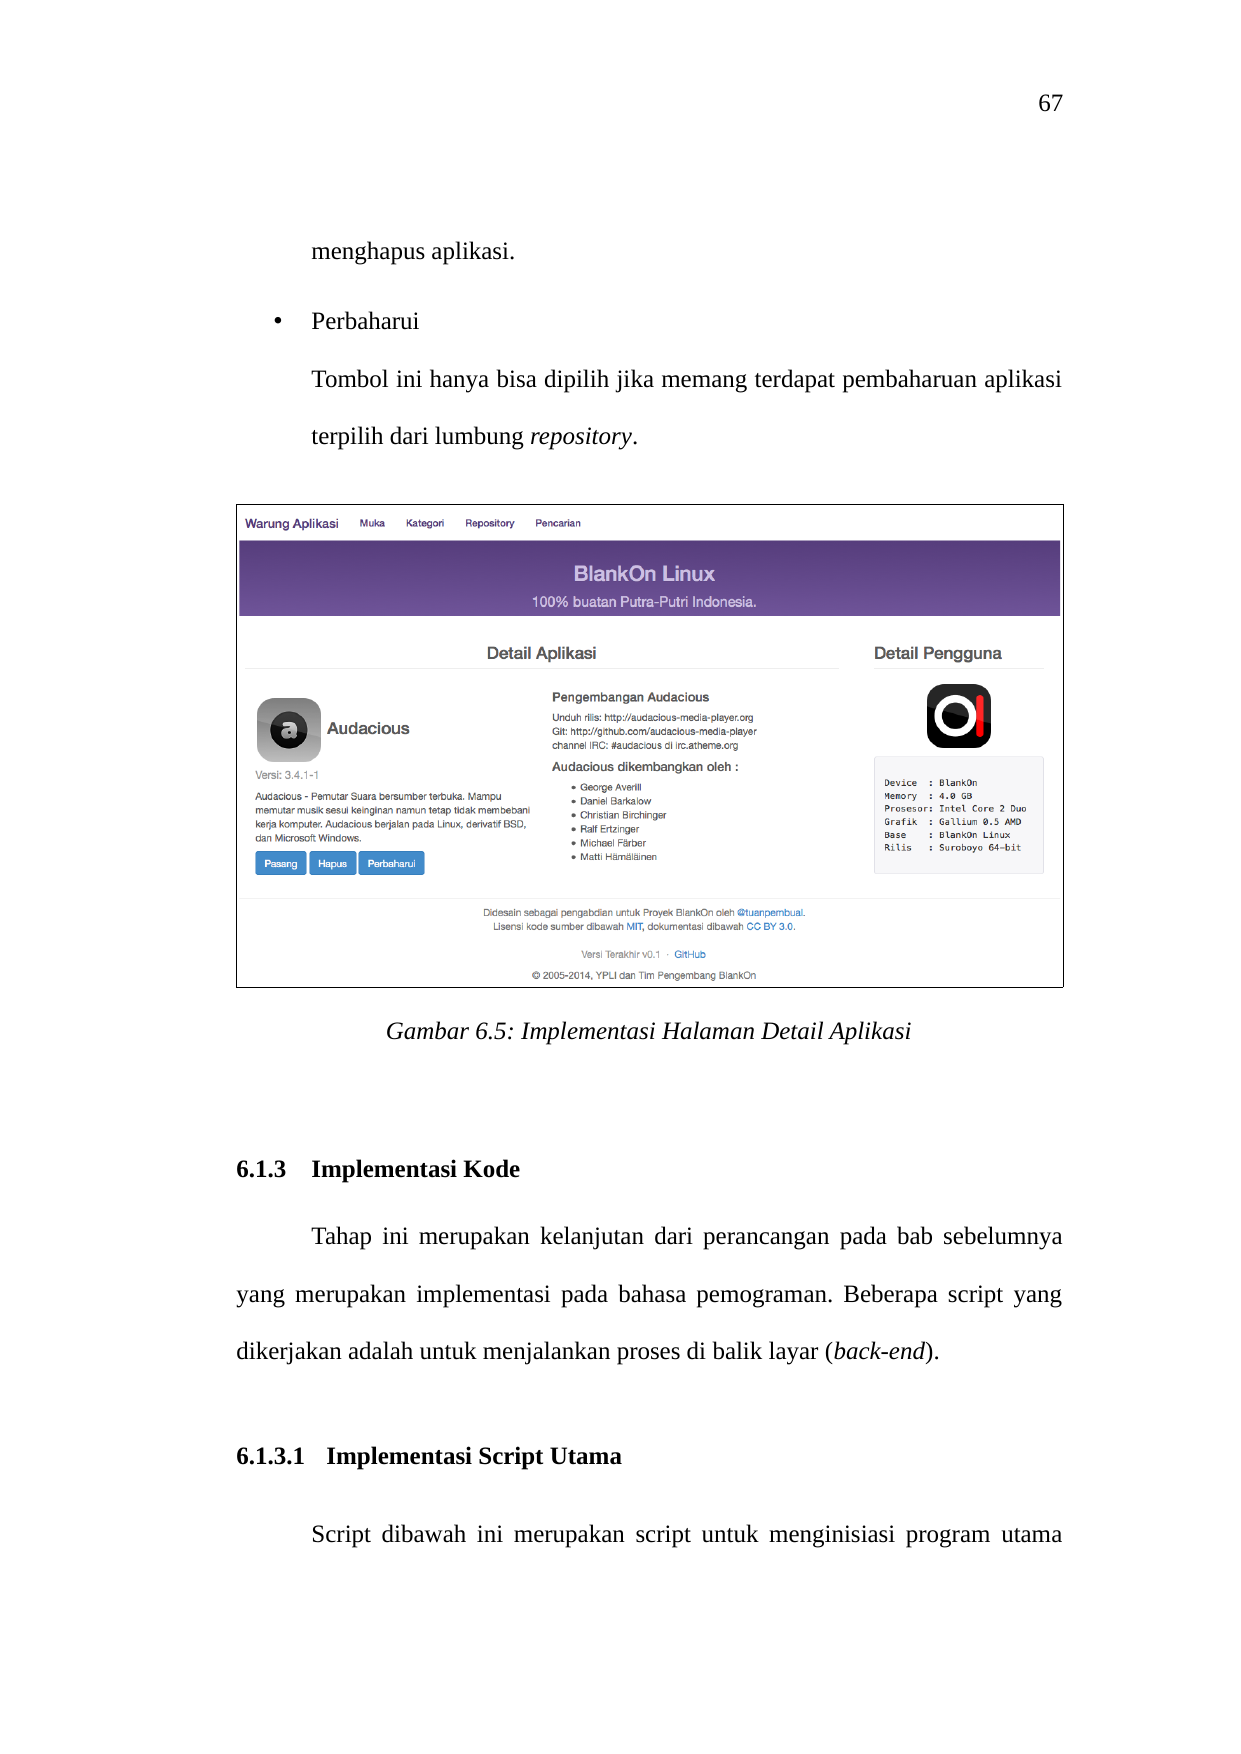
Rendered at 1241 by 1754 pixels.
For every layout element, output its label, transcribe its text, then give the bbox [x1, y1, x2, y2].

text Gambar 6.5: Implementasi Halaman Detail Aplikasi [236, 988, 1063, 1044]
subtitle Implementasi Script Utama [236, 1441, 1063, 1470]
subtitle Implementasi Kode [236, 1154, 1063, 1183]
list Perbaharui Tombol ini hanya bisa dipilih jika memang terdapat pembaharuan aplikasi terpilih dari lumbung repository. [274, 306, 1063, 450]
text Tahap ini merupakan kelanjutan dari perancangan pada bab sebelumnya yang merupakan implementasi pada bahasa pemograman. Beberapa script yang dikerjakan adalah untuk menjalankan proses di balik layar (back-end). [236, 1221, 1063, 1365]
text Script dibawah ini merupakan script untuk menginisiasi program utama [236, 1519, 1063, 1548]
text [237, 505, 1063, 987]
list menghapus aplikasi. [274, 236, 1063, 265]
picture [239, 506, 1060, 984]
